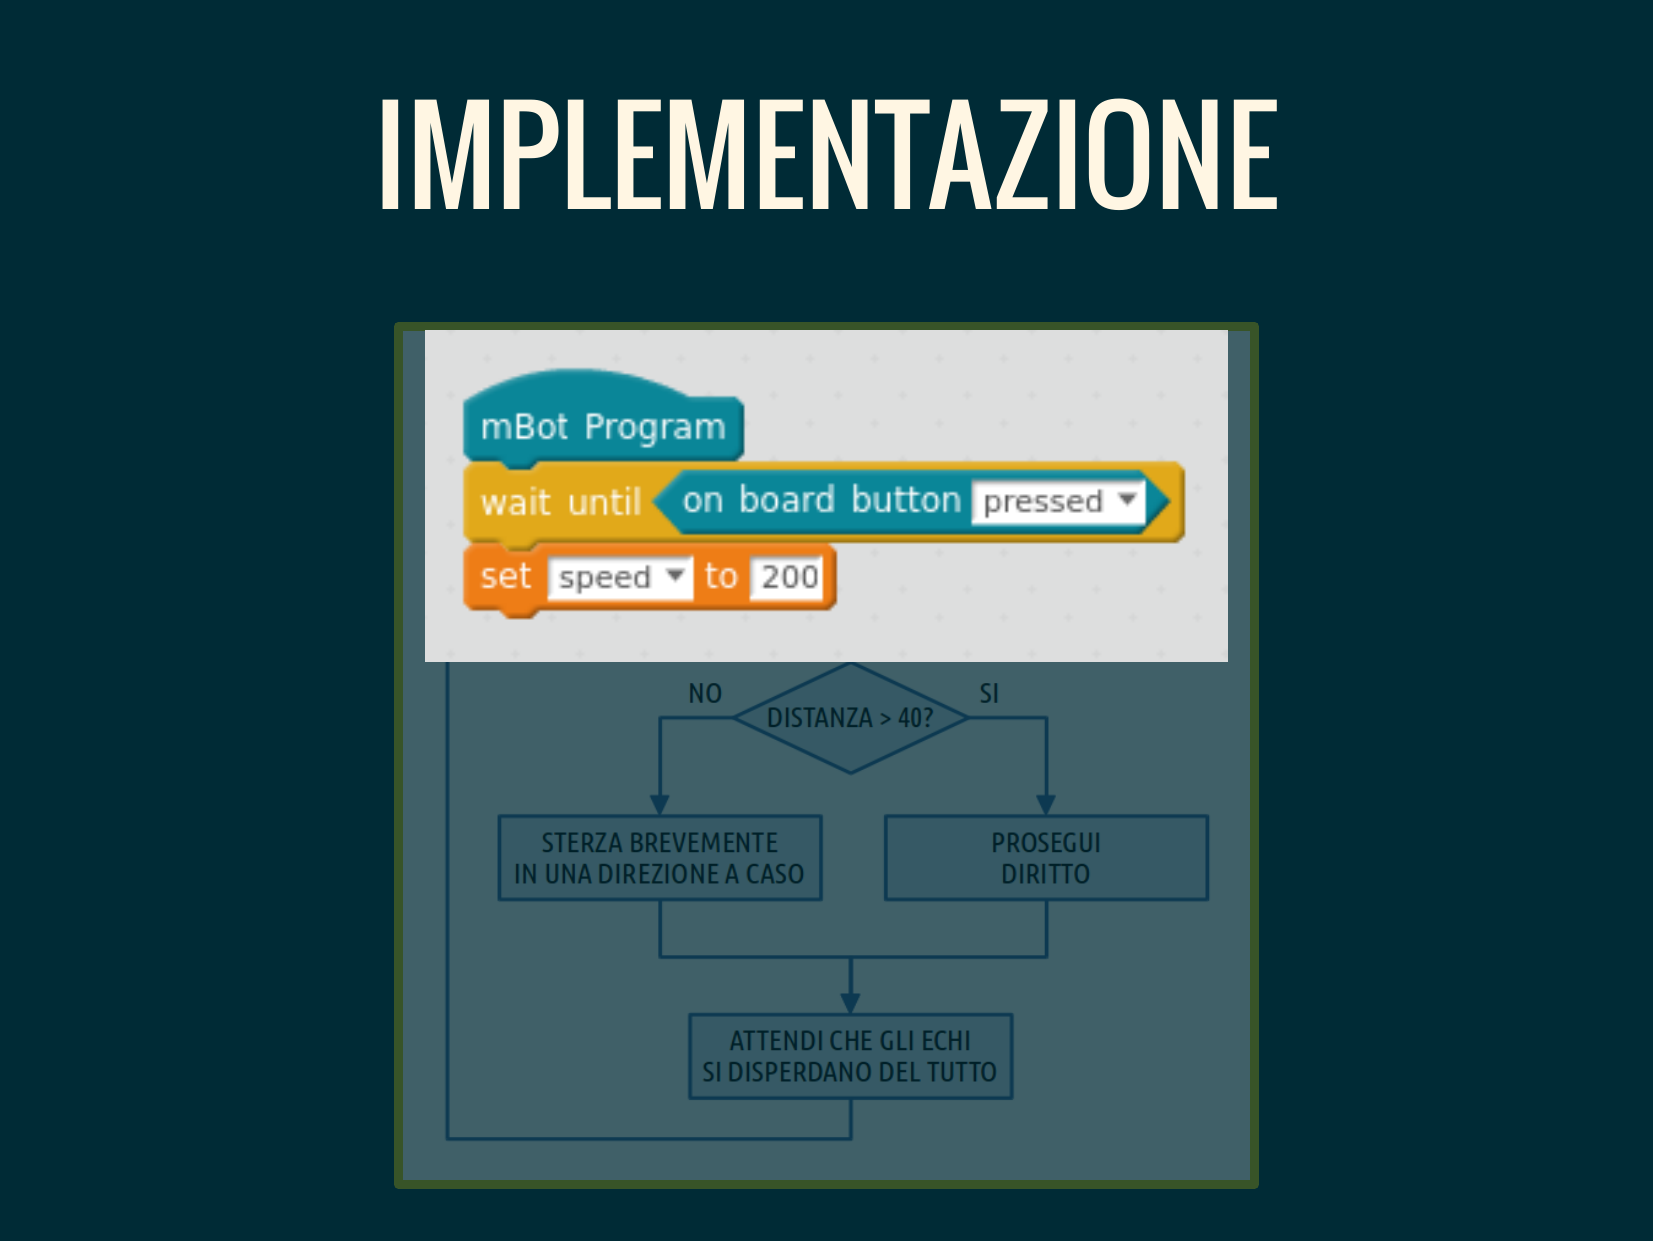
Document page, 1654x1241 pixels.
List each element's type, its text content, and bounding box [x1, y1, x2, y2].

title Implementazione [82, 49, 1571, 257]
text_box [253, 256, 1400, 1217]
picture [425, 330, 1228, 662]
